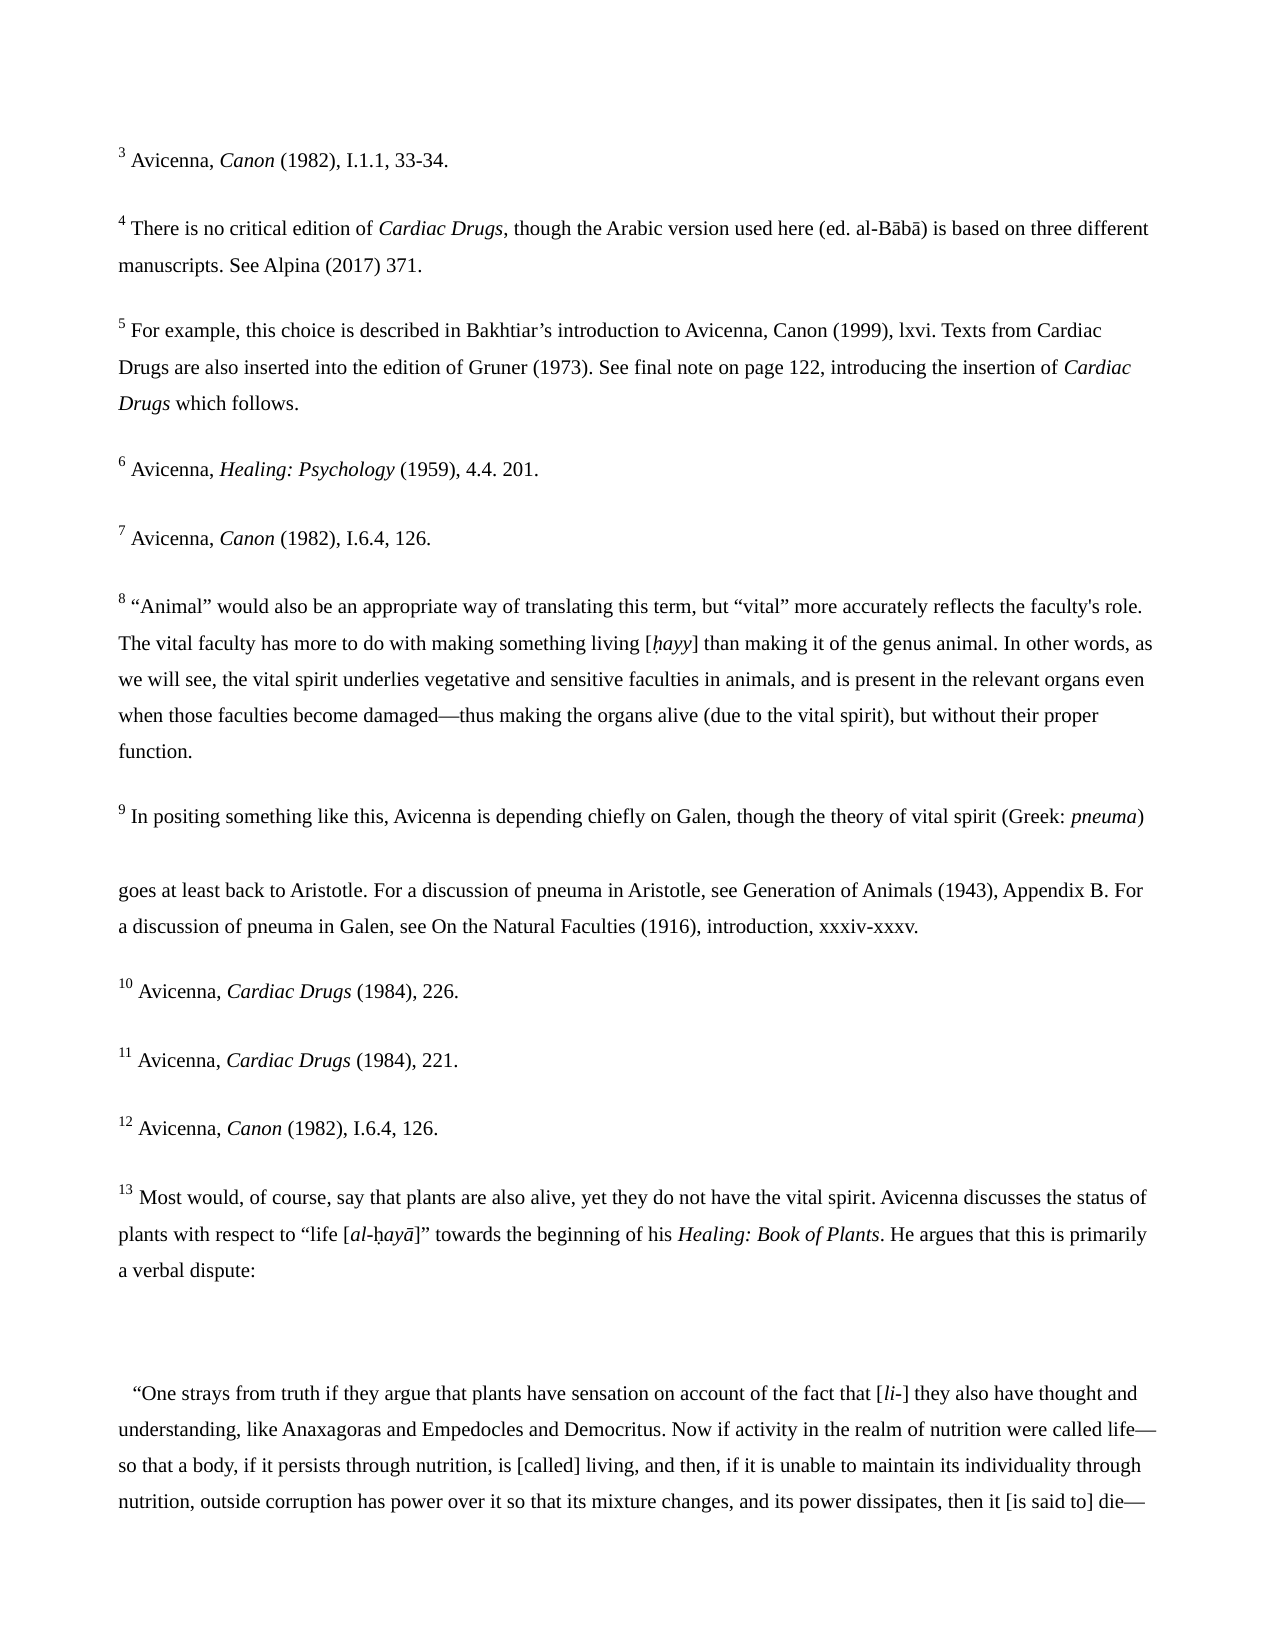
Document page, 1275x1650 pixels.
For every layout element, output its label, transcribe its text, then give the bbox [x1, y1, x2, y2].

text Avicenna, Healing: Psychology (1959), 4.4. 201. [118, 453, 1157, 482]
text Avicenna, Cardiac Drugs (1984), 226. [118, 975, 1157, 1004]
text In positing something like this, Avicenna is depending chiefly on Galen, though the theory of vital spirit (Greek: pneuma) goes at least back to Aristotle. For a discussion of pneuma in Aristotle, see Generation of Animals (1943), Appendix B. For a discussion of pneuma in Galen, see On the Natural Faculties (1916), introduction, xxxiv-xxxv. [118, 801, 1157, 938]
text Avicenna, Canon (1982), I.6.4, 126. [118, 522, 1157, 550]
text “One strays from truth if they argue that plants have sensation on account of the fact that [li-] they also have thought and understanding, like Anaxagoras and Empedocles and Democritus. Now if activity in the realm of nutrition were called life—so that a body, if it persists through nutrition, is [called] living, and then, if it is unable to maintain its individuality through nutrition, outside corruption has power over it so that its mixture changes, and its power dissipates, then it [is said to] die— [118, 1381, 1157, 1513]
text There is no critical edition of Cardiac Drugs, though the Arabic version used here (ed. al-Bābā) is based on three different manuscripts. See Alpina (2017) 371. [118, 212, 1157, 277]
text Avicenna, Canon (1982), I.1.1, 33-34. [118, 144, 1157, 172]
text “Animal” would also be an appropriate way of translating this term, but “vital” more accurately reflects the faculty's role. The vital faculty has more to do with making something living [ḥayy] than making it of the genus animal. In other words, as we will see, the vital spirit underlies vegetative and sensitive faculties in animals, and is present in the relevant organs even when those faculties become damaged—thus making the organs alive (due to the vital spirit), but without their proper function. [118, 590, 1157, 763]
text Avicenna, Cardiac Drugs (1984), 221. [118, 1044, 1157, 1072]
text Avicenna, Canon (1982), I.6.4, 126. [118, 1112, 1157, 1141]
text Most would, of course, say that plants are also alive, yet they do not have the vital spirit. Avicenna discusses the status of plants with respect to “life [al-ḥayā]” towards the beginning of his Healing: Book of Plants. He argues that this is primarily a verbal dispute: [118, 1181, 1157, 1282]
text For example, this choice is described in Bakhtiar’s introduction to Avicenna, Canon (1999), lxvi. Texts from Cardiac Drugs are also inserted into the edition of Gruner (1973). See final note on page 122, introducing the insertion of Cardiac Drugs which follows. [118, 314, 1157, 415]
